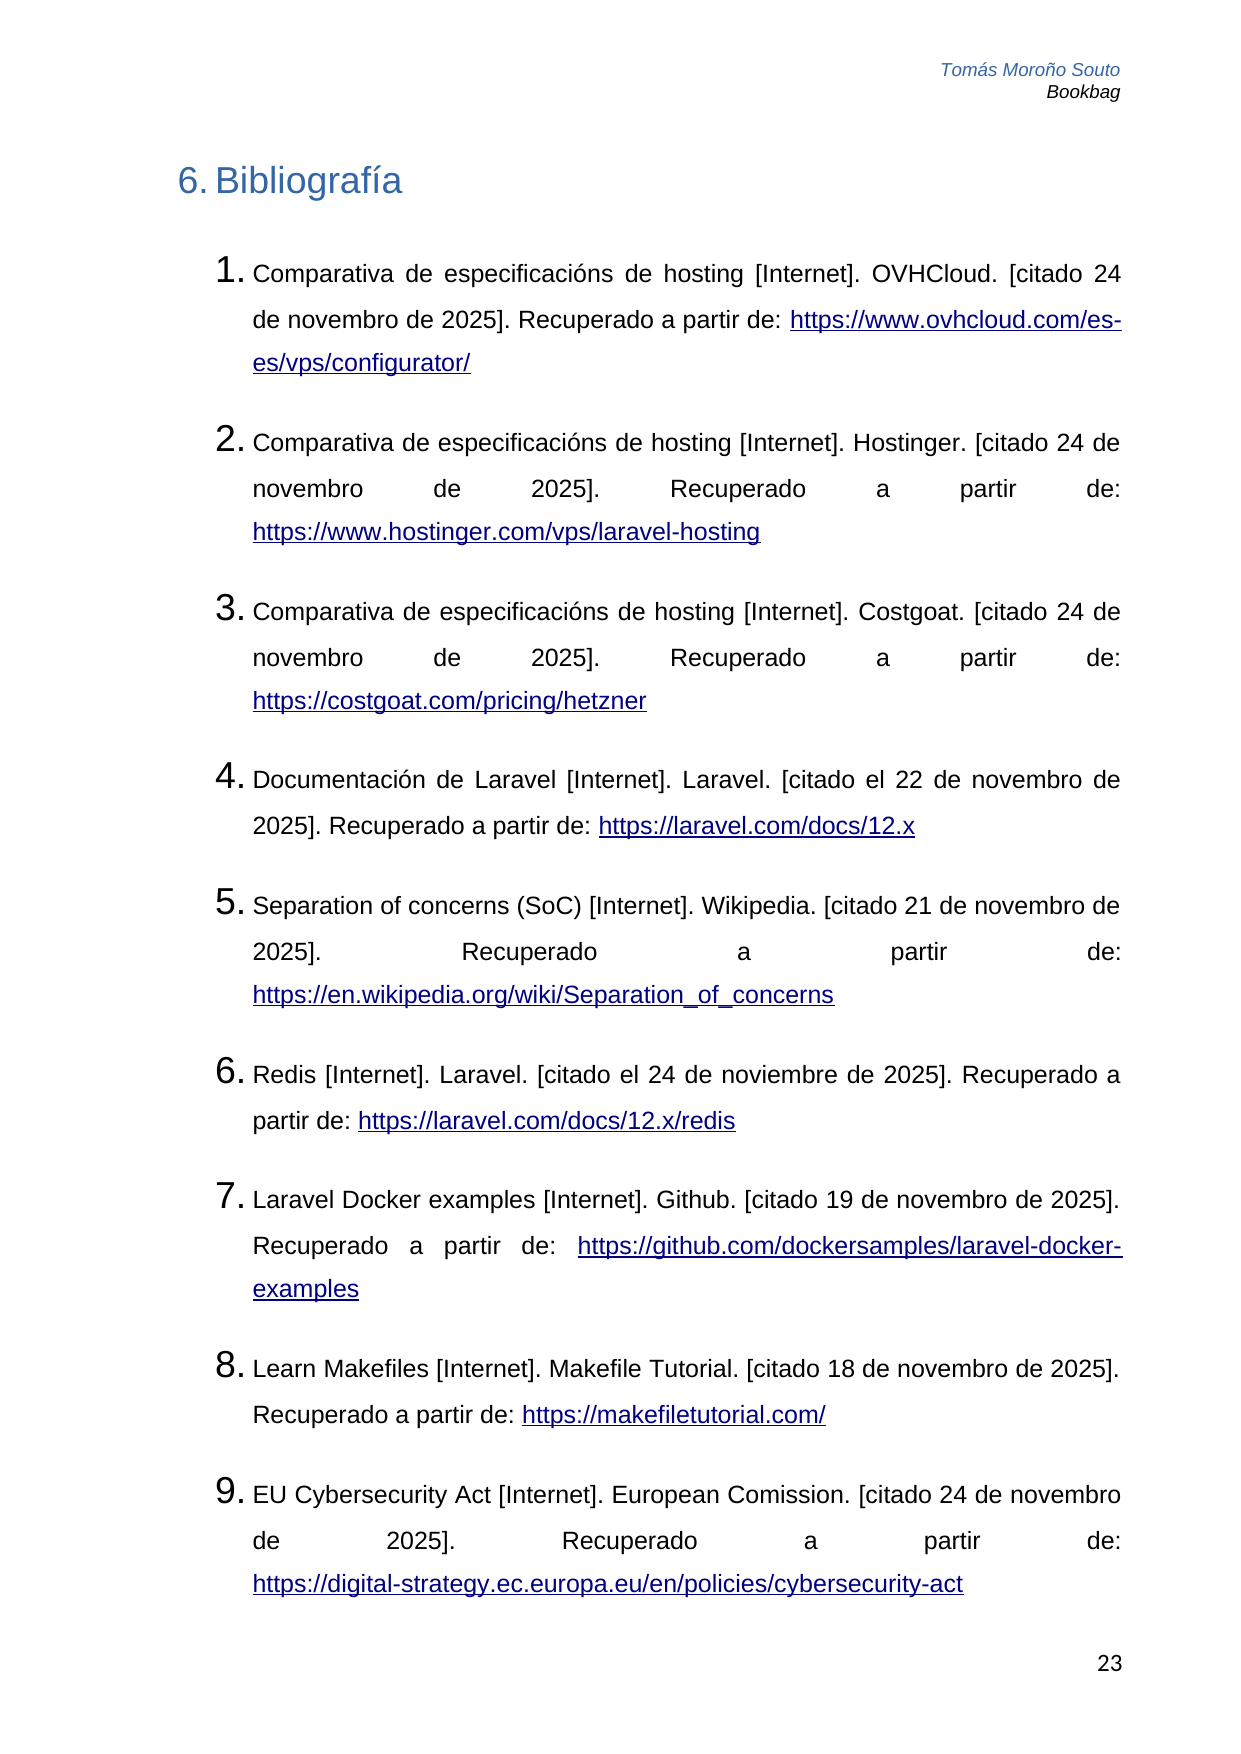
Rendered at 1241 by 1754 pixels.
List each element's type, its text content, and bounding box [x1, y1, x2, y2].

list Redis [Internet]. Laravel. [citado el 24 de noviembre de 2025]. Recuperado a partir de: https://laravel.com/docs/12.x/redis [215, 1048, 1122, 1134]
list EU Cybersecurity Act [Internet]. European Comission. [citado 24 de novembro de 2025]. Recuperado a partir de: https://digital-strategy.ec.europa.eu/en/policies/cybersecurity-act [215, 1468, 1122, 1597]
list Documentación de Laravel [Internet]. Laravel. [citado el 22 de novembro de 2025]. Recuperado a partir de: https://laravel.com/docs/12.x [215, 754, 1122, 840]
list Comparativa de especificacións de hosting [Internet]. Costgoat. [citado 24 de novembro de 2025]. Recuperado a partir de: https://costgoat.com/pricing/hetzner [215, 585, 1122, 714]
list Learn Makefiles [Internet]. Makefile Tutorial. [citado 18 de novembro de 2025]. Recuperado a partir de: https://makefiletutorial.com/ [215, 1342, 1122, 1429]
list Laravel Docker examples [Internet]. Github. [citado 19 de novembro de 2025]. Recuperado a partir de: https://github.com/dockersamples/laravel-docker-examples [215, 1174, 1122, 1303]
list Separation of concerns (SoC) [Internet]. Wikipedia. [citado 21 de novembro de 2025]. Recuperado a partir de: https://en.wikipedia.org/wiki/Separation_of_concerns [215, 879, 1122, 1009]
list Comparativa de especificacións de hosting [Internet]. OVHCloud. [citado 24 de novembro de 2025]. Recuperado a partir de: https://www.ovhcloud.com/es-es/vps/configurator/ [215, 247, 1122, 377]
subtitle Bibliografía [177, 158, 1122, 201]
list Comparativa de especificacións de hosting [Internet]. Hostinger. [citado 24 de novembro de 2025]. Recuperado a partir de: https://www.hostinger.com/vps/laravel-hosting [215, 416, 1122, 546]
